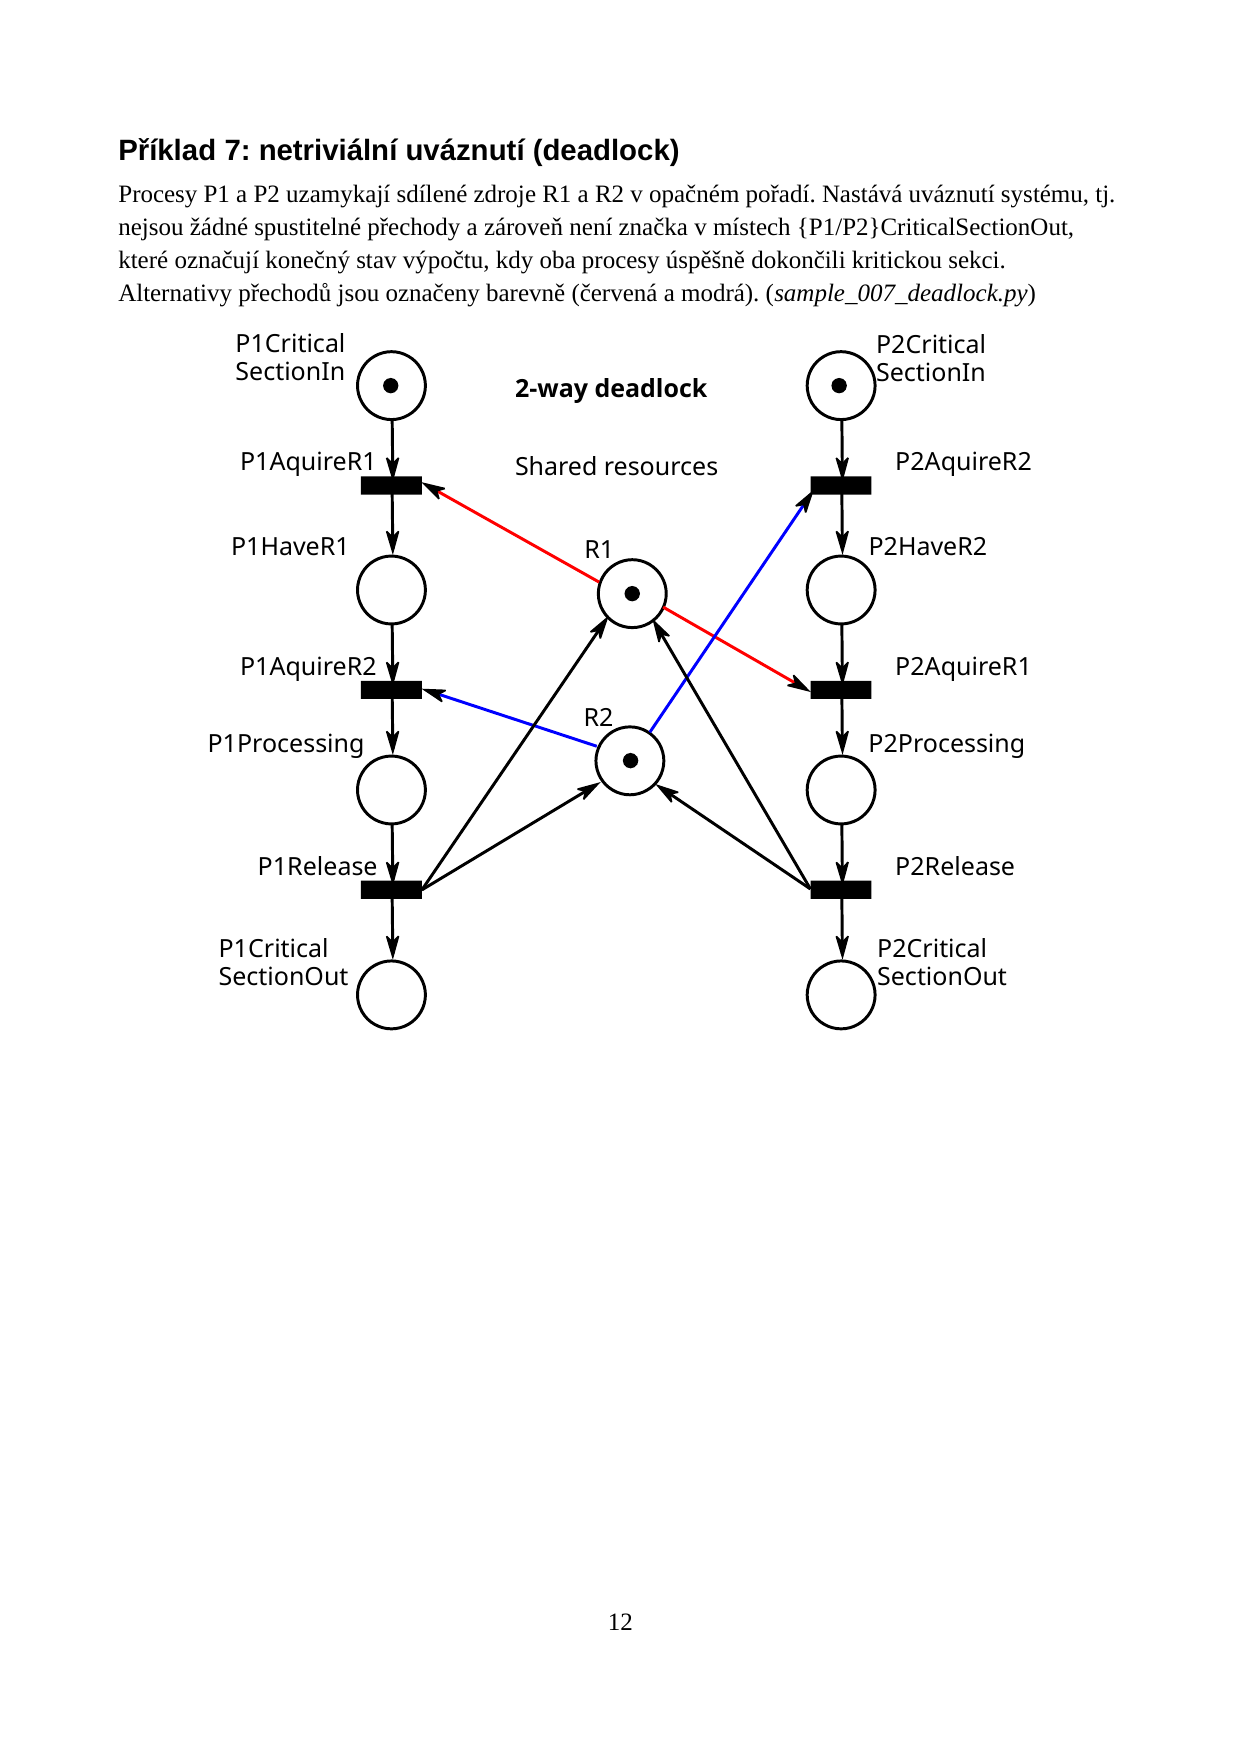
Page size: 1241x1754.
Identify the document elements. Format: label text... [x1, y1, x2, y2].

subtitle Příklad 7: netriviální uváznutí (deadlock) [118, 133, 1122, 166]
text Procesy P1 a P2 uzamykají sdílené zdroje R1 a R2 v opačném pořadí. Nastává uváznutí systému, tj. nejsou žádné spustitelné přechody a zároveň není značka v místech {P1/P2}CriticalSectionOut, které označují konečný stav výpočtu, kdy oba procesy úspěšně dokončili kritickou sekci. Alternativy přechodů jsou označeny barevně (červená a modrá). (sample_007_deadlock.py) [118, 179, 1122, 307]
